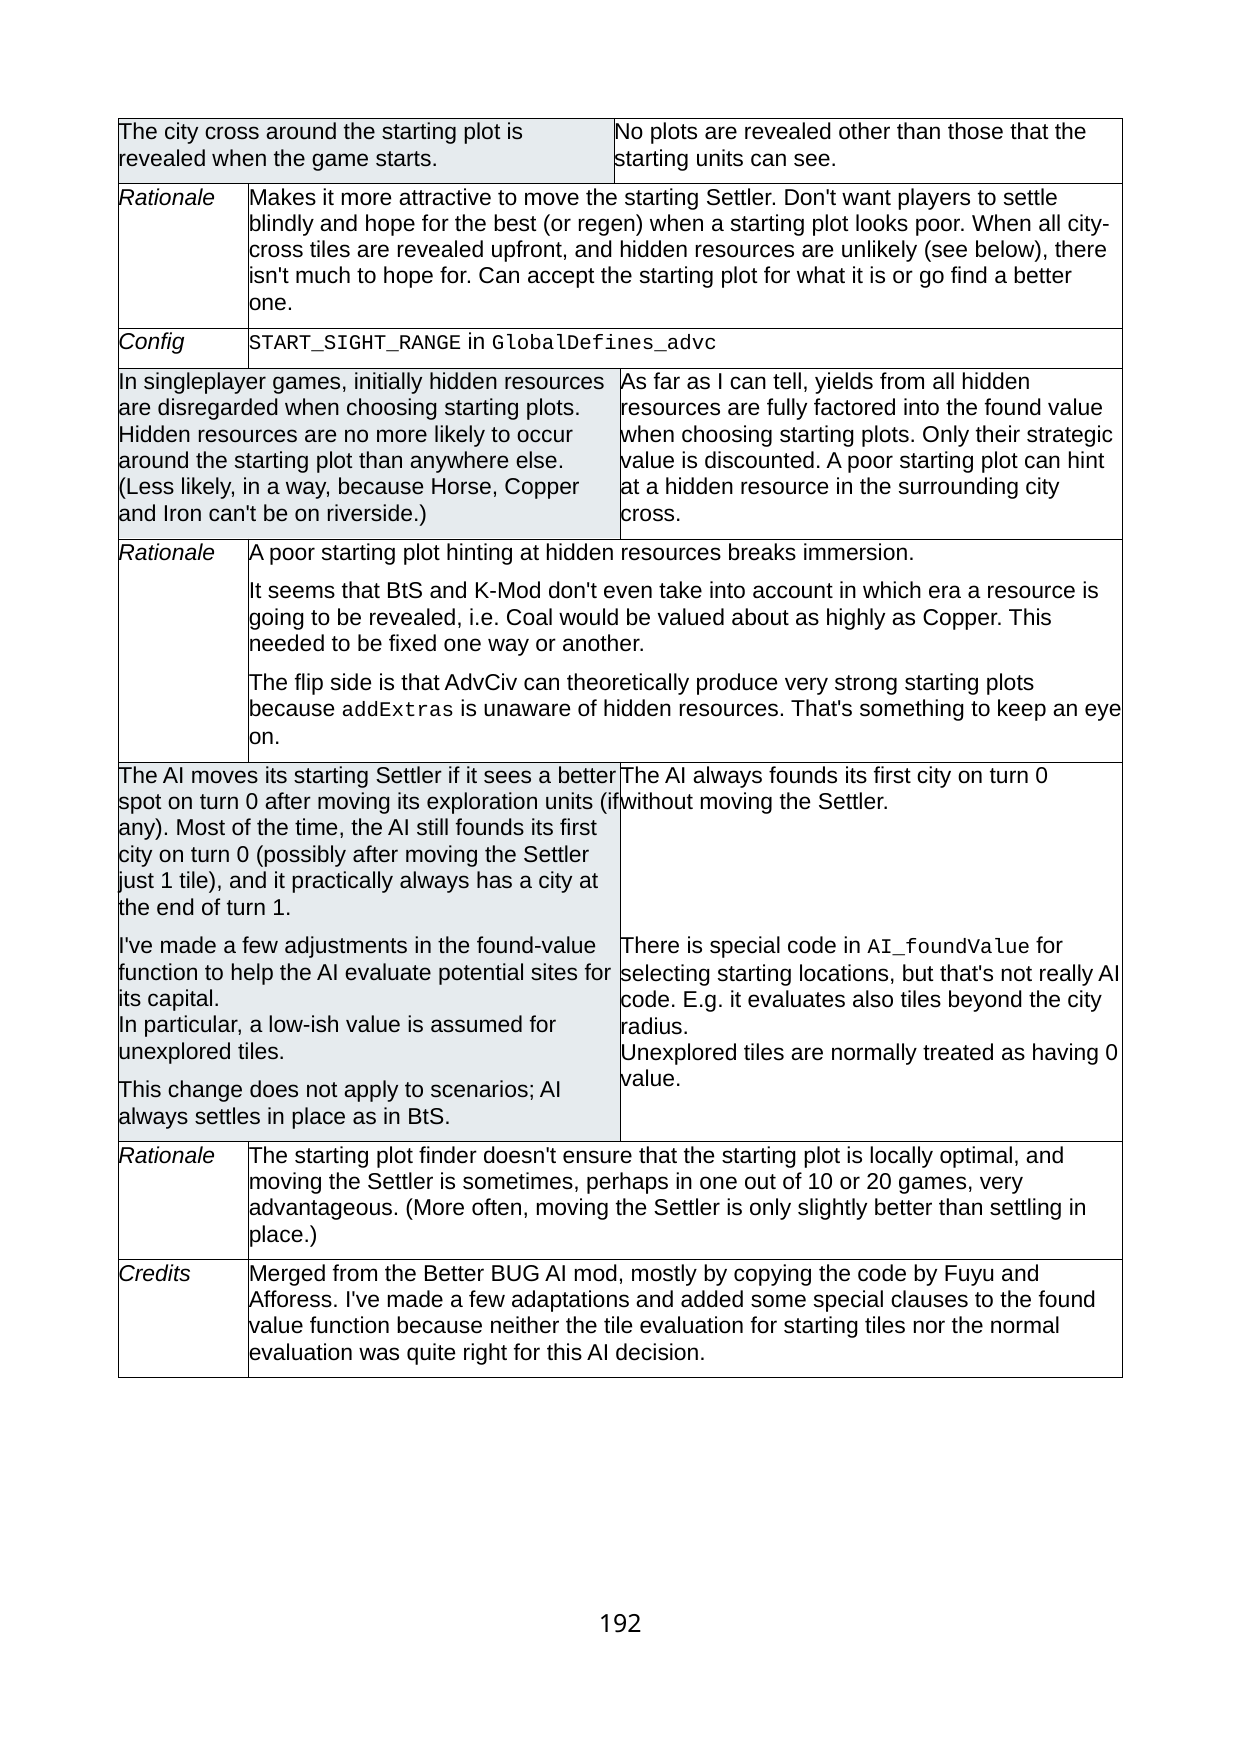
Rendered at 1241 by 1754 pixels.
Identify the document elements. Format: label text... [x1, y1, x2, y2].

table_cell Makes it more attractive to move the starting Settler. Don't want players to settle blindly and hope for the best (or regen) when a starting plot looks poor. When all city-cross tiles are revealed upfront, and hidden resources are unlikely (see below), there isn't much to hope for. Can accept the starting plot for what it is or go find a better one. [249, 184, 1122, 328]
table_cell Rationale [119, 540, 248, 762]
table_cell START_SIGHT_RANGE in GlobalDefines_advc [249, 329, 1122, 368]
table_cell A poor starting plot hinting at hidden resources breaks immersion. It seems that BtS and K-Mod don't even take into account in which era a resource is going to be revealed, i.e. Coal would be valued about as highly as Copper. This needed to be fixed one way or another. The flip side is that AdvCiv can theoretically produce very strong starting plots because addExtras is unaware of hidden resources. That's something to keep an eye on. [249, 540, 1122, 762]
table_cell Rationale [119, 1142, 248, 1259]
table_cell Rationale [119, 184, 248, 328]
table_cell Credits [119, 1260, 248, 1377]
table_cell As far as I can tell, yields from all hidden resources are fully factored into the found value when choosing starting plots. Only their strategic value is discounted. A poor starting plot can hint at a hidden resource in the surrounding city cross. [621, 369, 1122, 538]
table_cell The AI moves its starting Settler if it sees a better spot on turn 0 after moving its exploration units (if any). Most of the time, the AI still founds its first city on turn 0 (possibly after moving the Settler just 1 tile), and it practically always has a city at the end of turn 1. I've made a few adjustments in the found-value function to help the AI evaluate potential sites for its capital. In particular, a low-ish value is assumed for unexplored tiles. This change does not apply to scenarios; AI always settles in place as in BtS. [119, 763, 620, 1141]
table_cell No plots are revealed other than those that the starting units can see. [615, 119, 1122, 183]
table_cell The starting plot finder doesn't ensure that the starting plot is locally optimal, and moving the Settler is sometimes, perhaps in one out of 10 or 20 games, very advantageous. (More often, moving the Settler is only slightly better than settling in place.) [249, 1142, 1122, 1259]
table_cell Config [119, 329, 248, 368]
table_cell In singleplayer games, initially hidden resources are disregarded when choosing starting plots. Hidden resources are no more likely to occur around the starting plot than anywhere else. (Less likely, in a way, because Horse, Copper and Iron can't be on riverside.) [119, 369, 620, 538]
table_cell Merged from the Better BUG AI mod, mostly by copying the code by Fuyu and Afforess. I've made a few adaptations and added some special clauses to the found value function because neither the tile evaluation for starting tiles nor the normal evaluation was quite right for this AI decision. [249, 1260, 1122, 1377]
table_cell The city cross around the starting plot is revealed when the game starts. [119, 119, 614, 183]
table_cell The AI always founds its first city on turn 0 without moving the Settler. There is special code in AI_foundValue for selecting starting locations, but that's not really AI code. E.g. it evaluates also tiles beyond the city radius. Unexplored tiles are normally treated as having 0 value. [621, 763, 1122, 1141]
